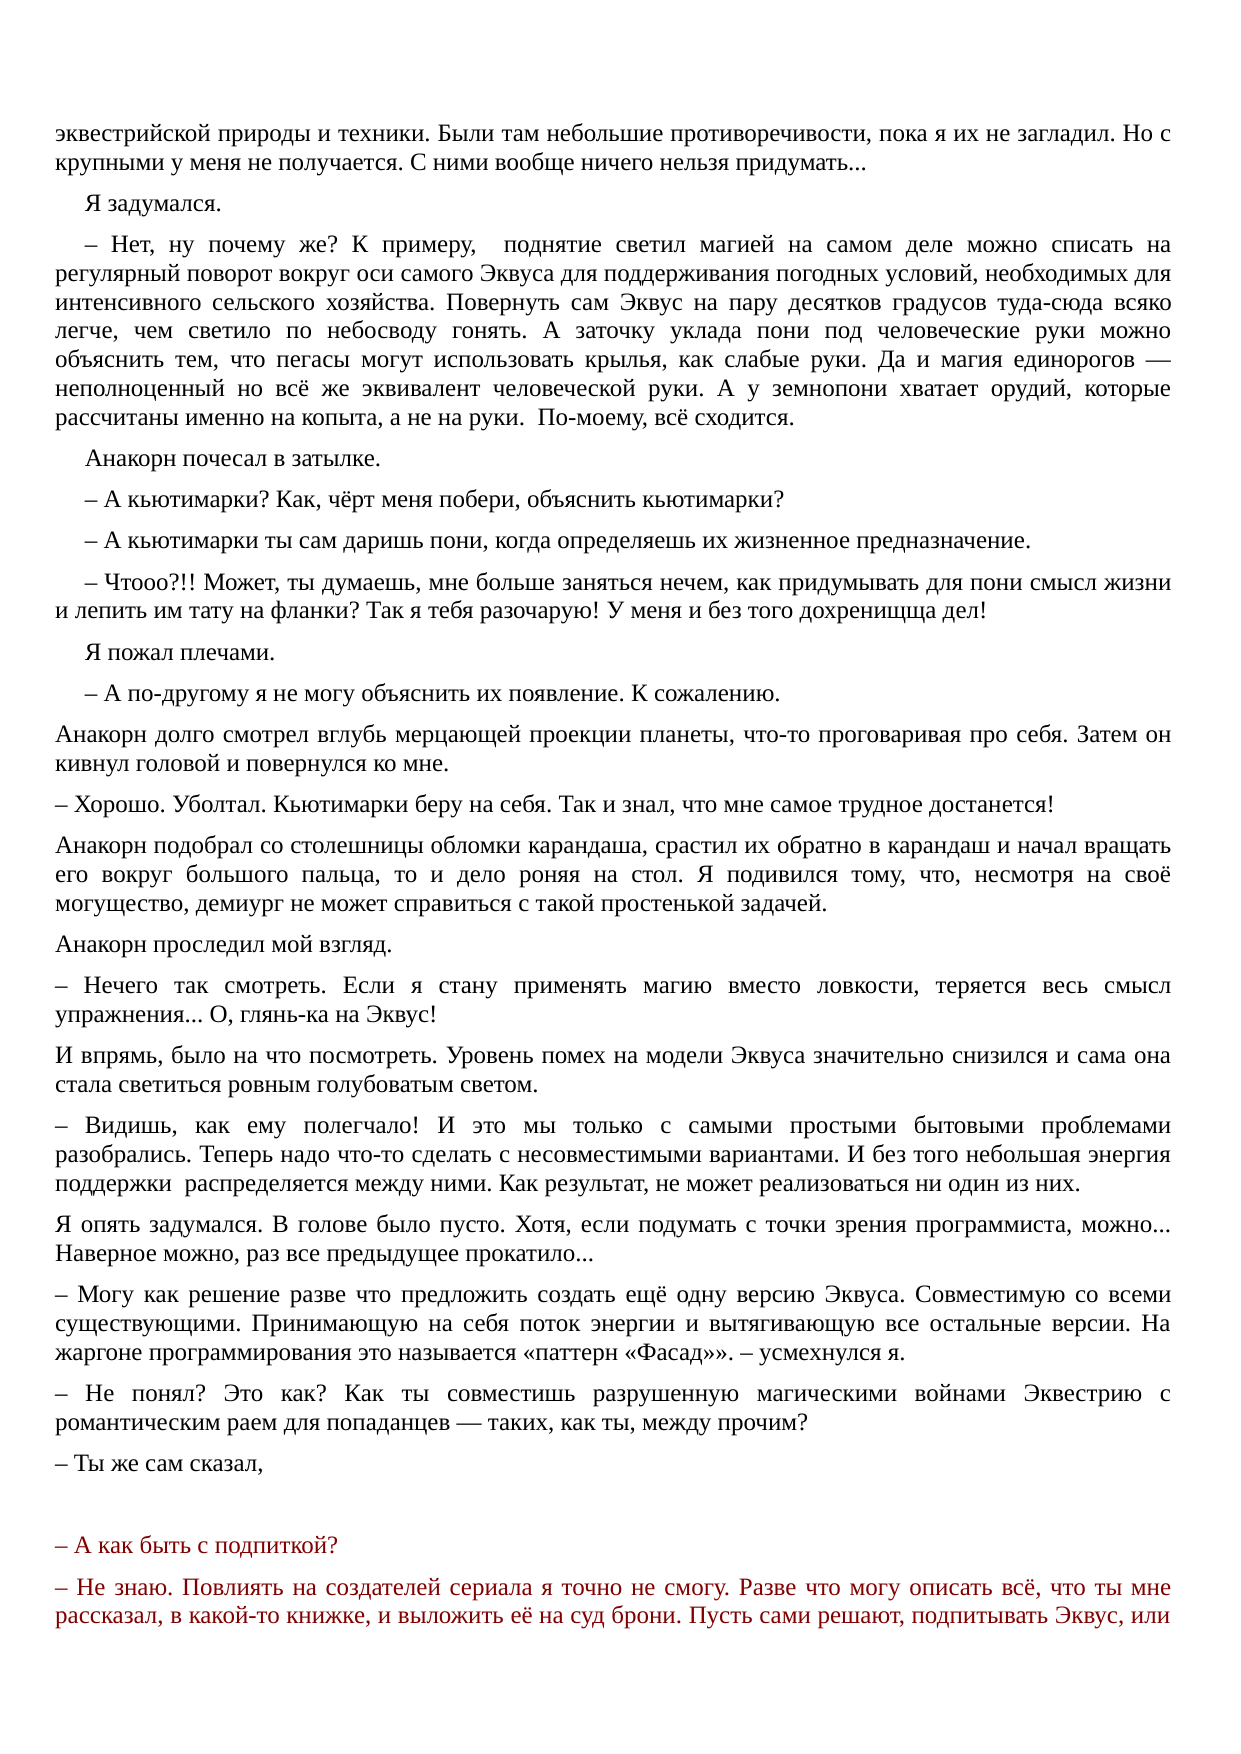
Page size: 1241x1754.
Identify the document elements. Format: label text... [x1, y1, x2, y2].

text – Ты же сам сказал, [55, 1448, 1172, 1477]
text – Нет, ну почему же? К примеру, поднятие светил магией на самом деле можно списать на регулярный поворот вокруг оси самого Эквуса для поддерживания погодных условий, необходимых для интенсивного сельского хозяйства. Повернуть сам Эквус на пару десятков градусов туда-сюда всяко легче, чем светило по небосводу гонять. А заточку уклада пони под человеческие руки можно объяснить тем, что пегасы могут использовать крылья, как слабые руки. Да и магия единорогов — неполноценный но всё же эквивалент человеческой руки. А у земнопони хватает орудий, которые рассчитаны именно на копыта, а не на руки. По-моему, всё сходится. [55, 229, 1172, 431]
text – А кьютимарки ты сам даришь пони, когда определяешь их жизненное предназначение. [55, 526, 1172, 554]
text Анакорн почесал в затылке. [55, 443, 1172, 472]
text – Видишь, как ему полегчало! И это мы только с самыми простыми бытовыми проблемами разобрались. Теперь надо что-то сделать с несовместимыми вариантами. И без того небольшая энергия поддержки распределяется между ними. Как результат, не может реализоваться ни один из них. [55, 1111, 1172, 1197]
text Анакорн подобрал со столешницы обломки карандаша, срастил их обратно в карандаш и начал вращать его вокруг большого пальца, то и дело роняя на стол. Я подивился тому, что, несмотря на своё могущество, демиург не может справиться с такой простенькой задачей. [55, 831, 1172, 917]
text эквестрийской природы и техники. Были там небольшие противоречивости, пока я их не загладил. Но с крупными у меня не получается. С ними вообще ничего нельзя придумать... [55, 118, 1172, 176]
text – Чтооо?!! Может, ты думаешь, мне больше заняться нечем, как придумывать для пони смысл жизни и лепить им тату на фланки? Так я тебя разочарую! У меня и без того дохренищща дел! [55, 567, 1172, 624]
text – А по-другому я не могу объяснить их появление. К сожалению. [55, 678, 1172, 707]
text – Не понял? Это как? Как ты совместишь разрушенную магическими войнами Эквестрию с романтическим раем для попаданцев — таких, как ты, между прочим? [55, 1378, 1172, 1436]
text – А как быть с подпиткой? [55, 1531, 1172, 1559]
text Анакорн проследил мой взгляд. [55, 929, 1172, 958]
text – Нечего так смотреть. Если я стану применять магию вместо ловкости, теряется весь смысл упражнения... О, глянь-ка на Эквус! [55, 971, 1172, 1028]
text Я опять задумался. В голове было пусто. Хотя, если подумать с точки зрения программиста, можно... Наверное можно, раз все предыдущее прокатило... [55, 1209, 1172, 1267]
text Я задумался. [55, 188, 1172, 217]
text – Хорошо. Уболтал. Кьютимарки беру на себя. Так и знал, что мне самое трудное достанется! [55, 789, 1172, 818]
text Я пожал плечами. [55, 637, 1172, 666]
text – А кьютимарки? Как, чёрт меня побери, объяснить кьютимарки? [55, 484, 1172, 513]
text И впрямь, было на что посмотреть. Уровень помех на модели Эквуса значительно снизился и сама она стала светиться ровным голубоватым светом. [55, 1041, 1172, 1098]
text Анакорн долго смотрел вглубь мерцающей проекции планеты, что-то проговаривая про себя. Затем он кивнул головой и повернулся ко мне. [55, 719, 1172, 777]
text – Могу как решение разве что предложить создать ещё одну версию Эквуса. Совместимую со всеми существующими. Принимающую на себя поток энергии и вытягивающую все остальные версии. На жаргоне программирования это называется «паттерн «Фасад»». – усмехнулся я. [55, 1279, 1172, 1366]
text – Не знаю. Повлиять на создателей сериала я точно не смогу. Разве что могу описать всё, что ты мне рассказал, в какой-то книжке, и выложить её на суд брони. Пусть сами решают, подпитывать Эквус, или [55, 1572, 1172, 1629]
